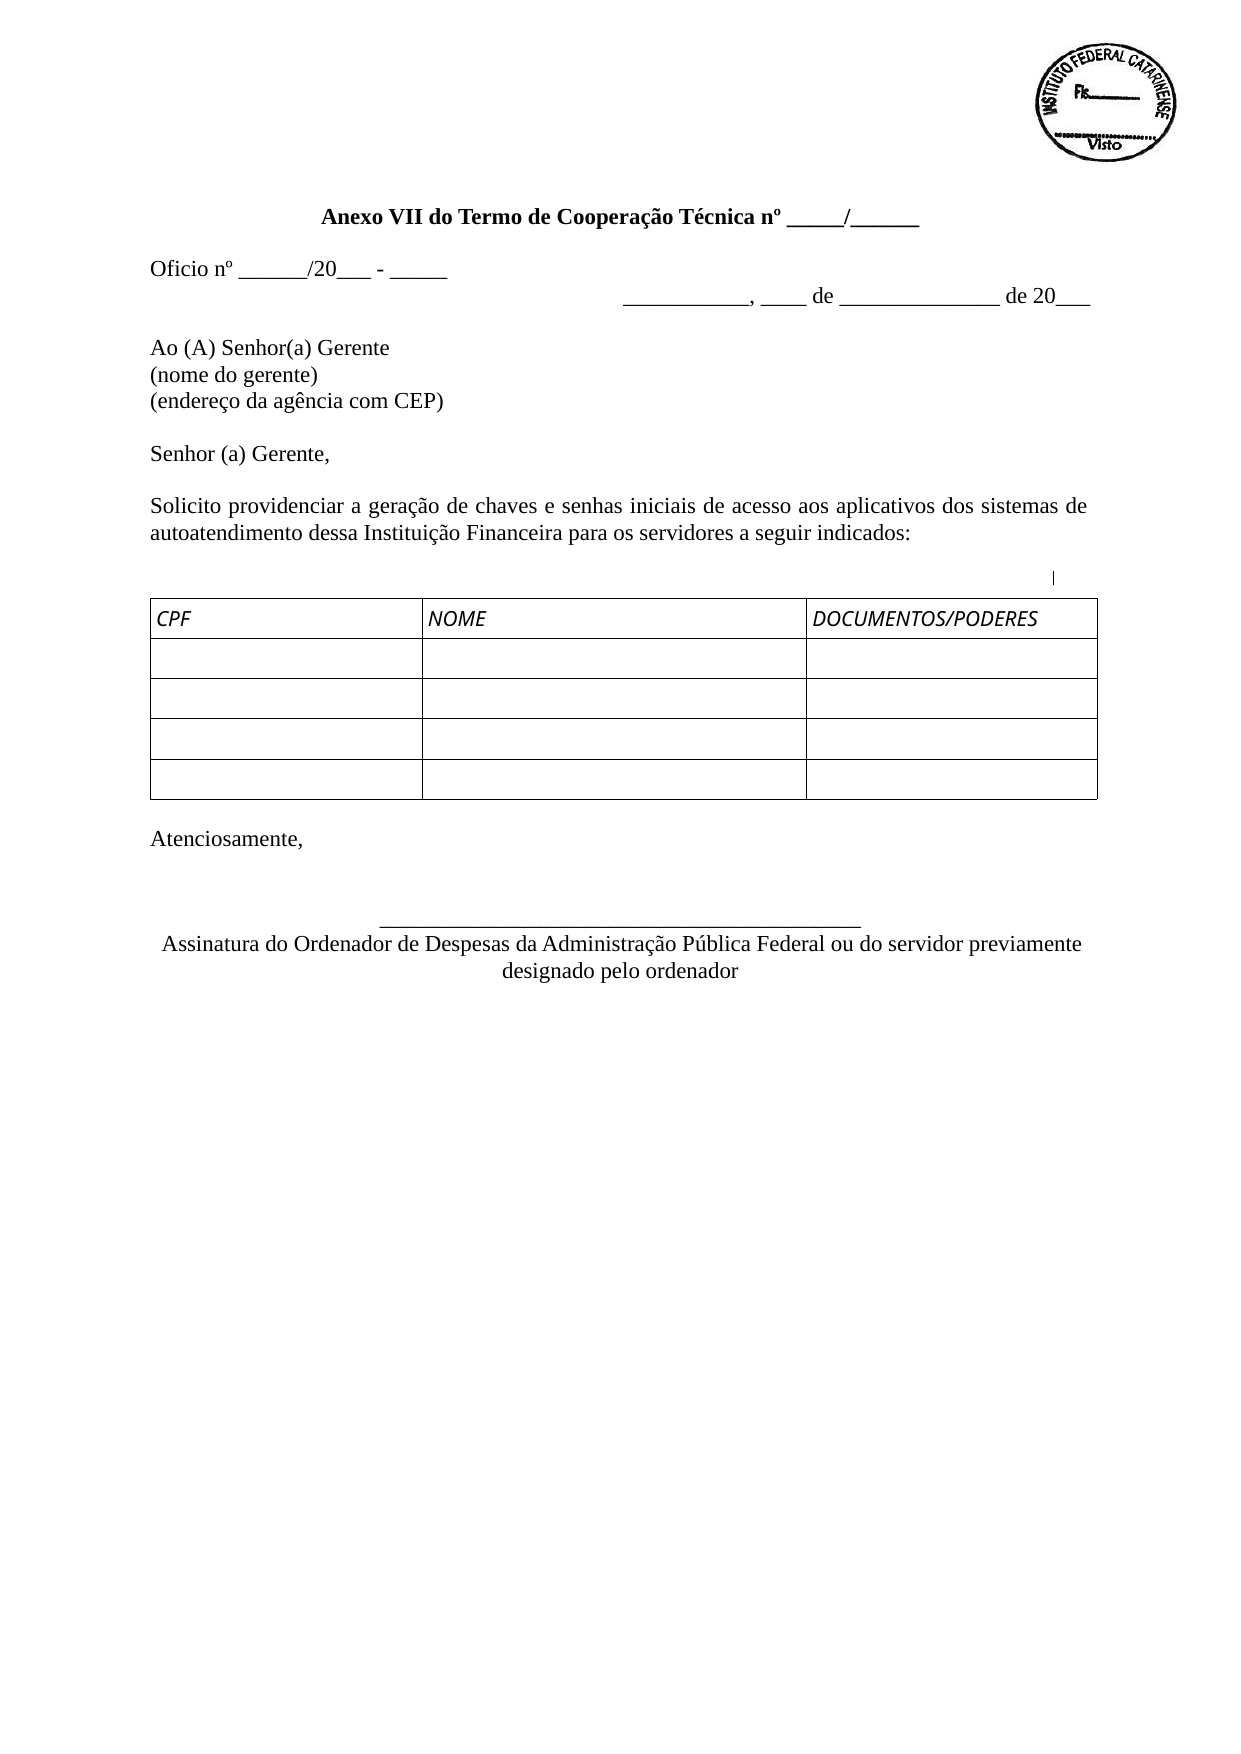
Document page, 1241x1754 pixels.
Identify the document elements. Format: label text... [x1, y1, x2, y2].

text ___________, ____ de ______________ de 20___ [150, 282, 1090, 308]
table_cell [807, 679, 1097, 718]
text Anexo VII do Termo de Cooperação Técnica nº _____/______ [150, 203, 1090, 229]
text Oficio nº ______/20___ - _____ [150, 255, 1090, 282]
table_cell [423, 639, 806, 678]
table_cell [151, 639, 422, 678]
table_header CPF [151, 599, 422, 638]
table_cell [423, 760, 806, 798]
text Assinatura do Ordenador de Despesas da Administração Pública Federal ou do servidor previamente designado pelo ordenador [150, 931, 1090, 983]
table_cell [807, 760, 1097, 798]
text Solicito providenciar a geração de chaves e senhas iniciais de acesso aos aplicativos dos sistemas de autoatendimento dessa Instituição Financeira para os servidores a seguir indicados: [150, 493, 1090, 545]
text Senhor (a) Gerente, [150, 440, 1090, 466]
table_cell [423, 679, 806, 718]
table_header NOME [423, 599, 806, 638]
table_header DOCUMENTOS/PODERES [807, 599, 1097, 638]
table_cell [807, 639, 1097, 678]
table_cell [423, 719, 806, 758]
text Atenciosamente, [150, 825, 1090, 851]
table_cell [151, 719, 422, 758]
text __________________________________________ [150, 904, 1090, 931]
table_cell [807, 719, 1097, 758]
picture [1032, 39, 1183, 172]
table_cell [151, 679, 422, 718]
table_cell [151, 760, 422, 798]
text Ao (A) Senhor(a) Gerente [150, 334, 1090, 361]
text (endereço da agência com CEP) [150, 387, 1090, 413]
text (nome do gerente) [150, 361, 1090, 387]
